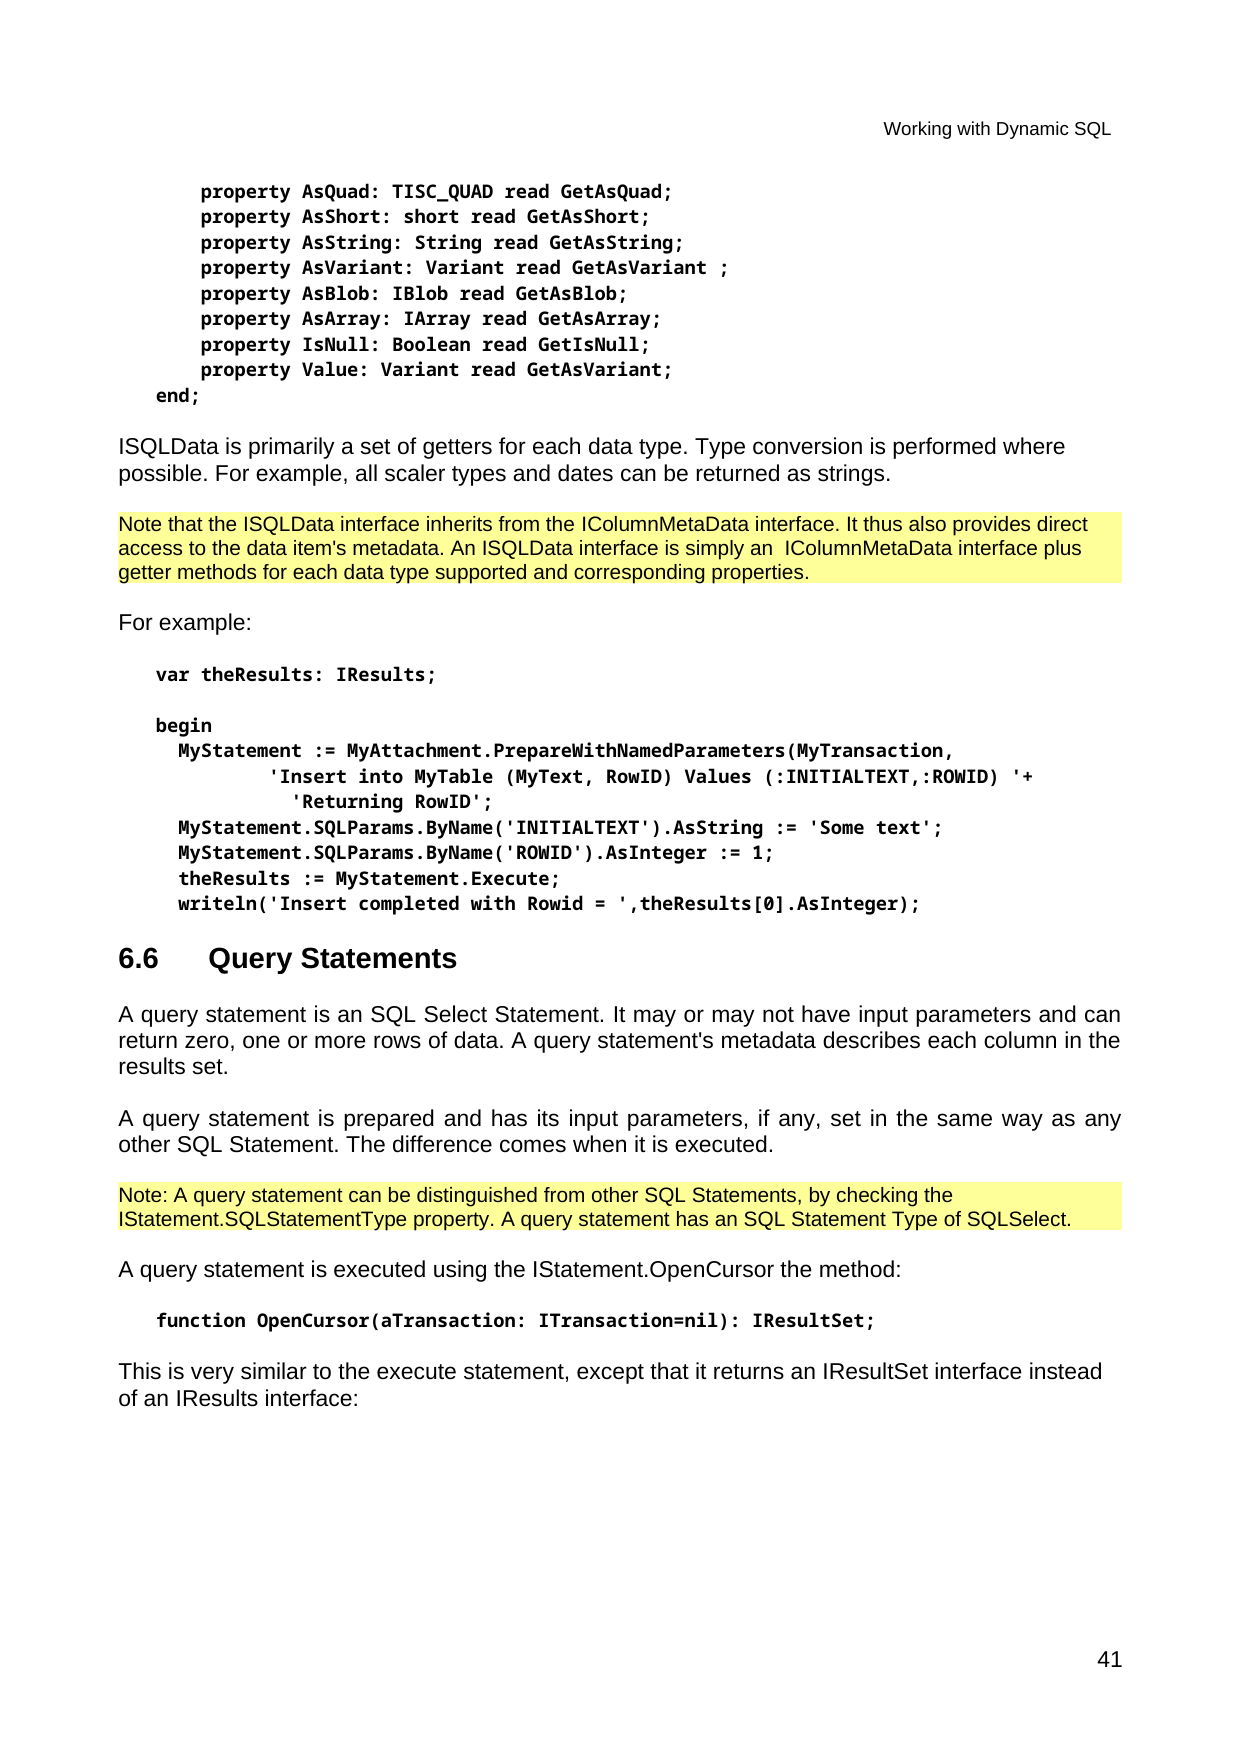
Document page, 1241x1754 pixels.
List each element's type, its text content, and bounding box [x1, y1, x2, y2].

text For example: [118, 609, 1122, 635]
text end; [156, 382, 1122, 408]
text ISQLData is primarily a set of getters for each data type. Type conversion is performed where possible. For example, all scaler types and dates can be returned as strings. [118, 433, 1122, 486]
text writeln('Insert completed with Rowid = ',theResults[0].AsInteger); [156, 891, 1122, 916]
text property AsString: String read GetAsString; [156, 229, 1122, 255]
text MyStatement.SQLParams.ByName('ROWID').AsInteger := 1; [156, 839, 1122, 865]
text property AsQuad: TISC_QUAD read GetAsQuad; [156, 178, 1122, 204]
text property AsVariant: Variant read GetAsVariant ; [156, 255, 1122, 280]
text 'Returning RowID'; [156, 788, 1122, 814]
text A query statement is executed using the IStatement.OpenCursor the method: [118, 1256, 1122, 1282]
text property AsArray: IArray read GetAsArray; [156, 306, 1122, 331]
text var theResults: IResults; [156, 661, 1122, 686]
text property AsShort: short read GetAsShort; [156, 204, 1122, 229]
text A query statement is an SQL Select Statement. It may or may not have input parameters and can return zero, one or more rows of data. A query statement's metadata describes each column in the results set. [118, 1001, 1122, 1080]
subtitle Query Statements [118, 942, 1122, 975]
text This is very similar to the execute statement, except that it returns an IResultSet interface instead of an IResults interface: [118, 1358, 1122, 1411]
text Note: A query statement can be distinguished from other SQL Statements, by checking the IStatement.SQLStatementType property. A query statement has an SQL Statement Type of SQLSelect. [118, 1182, 1122, 1230]
text 'Insert into MyTable (MyText, RowID) Values (:INITIALTEXT,:ROWID) '+ [156, 763, 1122, 788]
text function OpenCursor(aTransaction: ITransaction=nil): IResultSet; [156, 1307, 1122, 1333]
text theResults := MyStatement.Execute; [156, 865, 1122, 891]
text property Value: Variant read GetAsVariant; [156, 357, 1122, 382]
text Note that the ISQLData interface inherits from the IColumnMetaData interface. It thus also provides direct access to the data item's metadata. An ISQLData interface is simply an IColumnMetaData interface plus getter methods for each data type supported and corresponding properties. [118, 512, 1122, 583]
text MyStatement.SQLParams.ByName('INITIALTEXT').AsString := 'Some text'; [156, 814, 1122, 839]
text MyStatement := MyAttachment.PrepareWithNamedParameters(MyTransaction, [156, 737, 1122, 763]
text property AsBlob: IBlob read GetAsBlob; [156, 280, 1122, 306]
text A query statement is prepared and has its input parameters, if any, set in the same way as any other SQL Statement. The difference comes when it is executed. [118, 1105, 1122, 1157]
text property IsNull: Boolean read GetIsNull; [156, 331, 1122, 357]
text begin [156, 712, 1122, 737]
